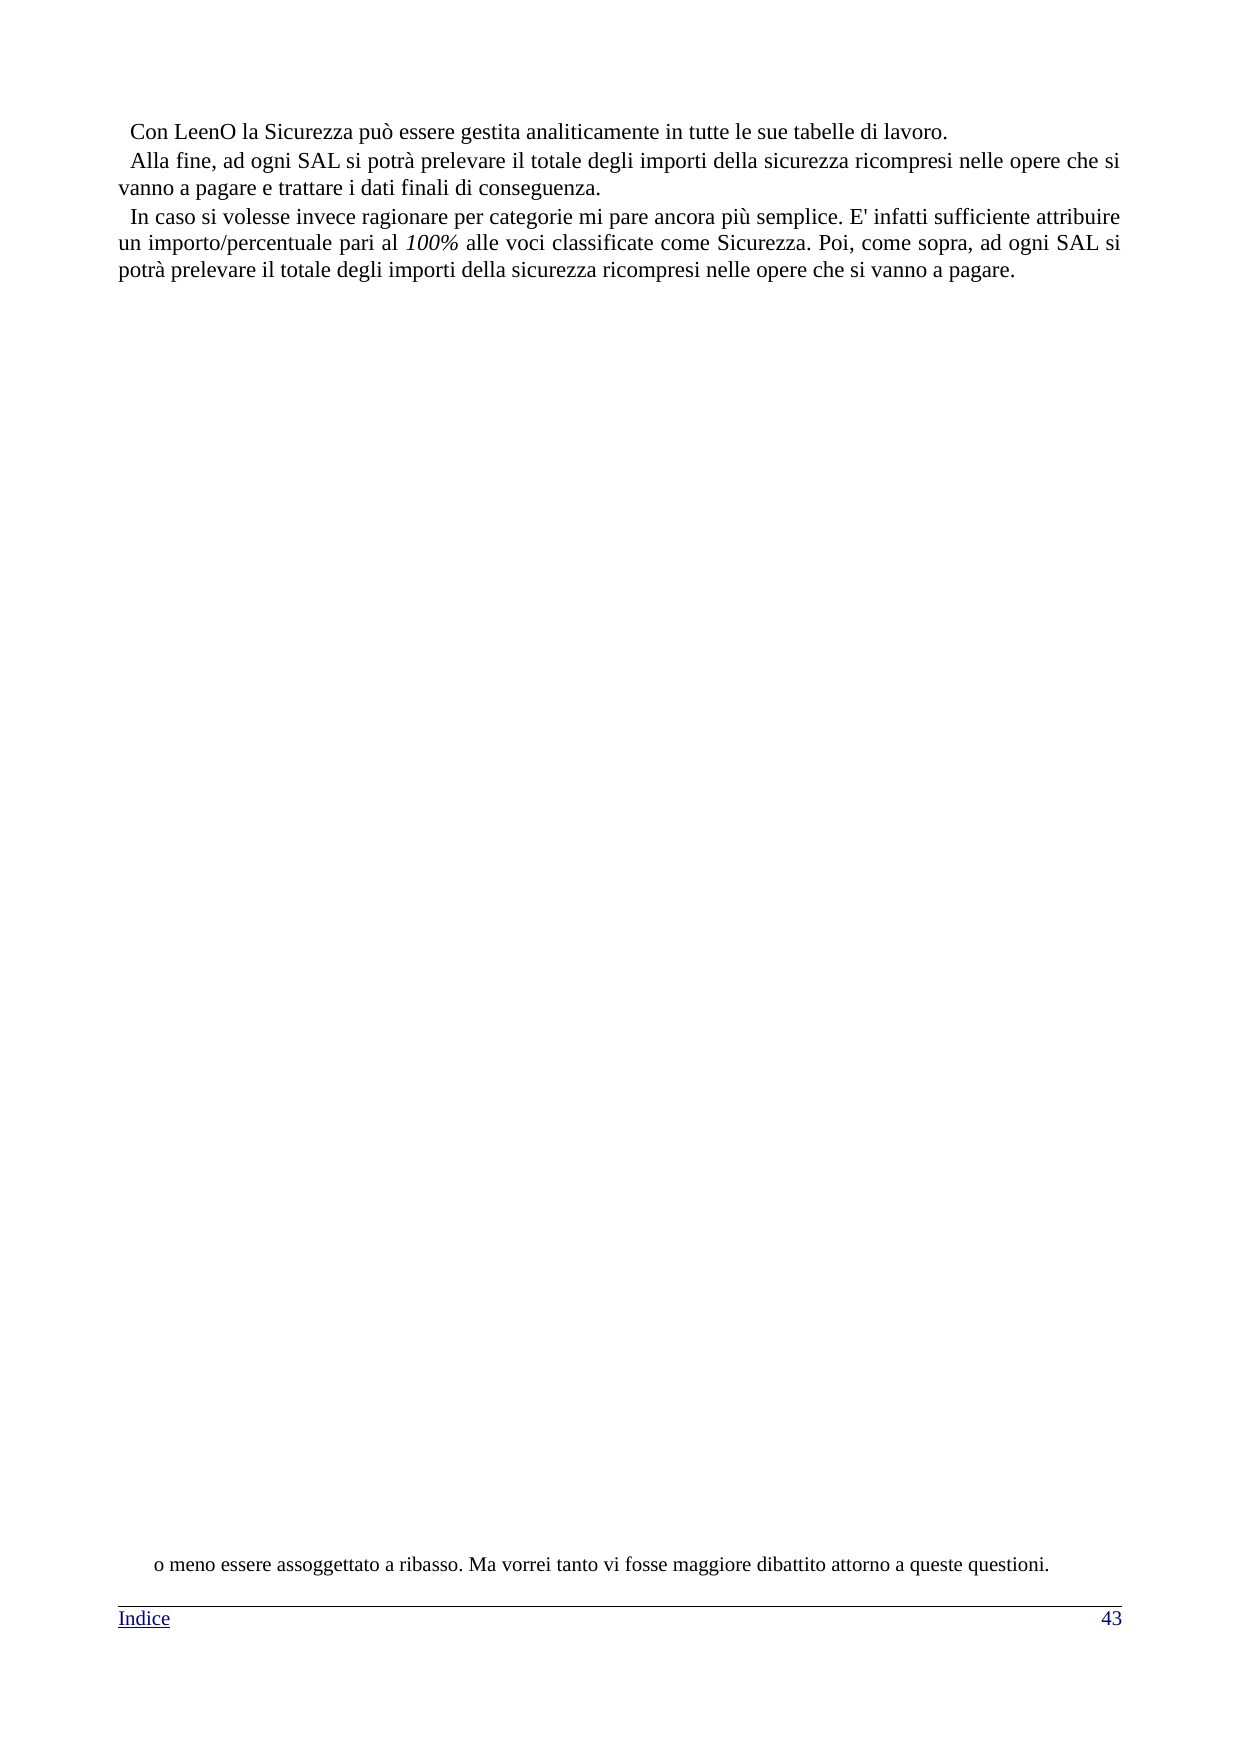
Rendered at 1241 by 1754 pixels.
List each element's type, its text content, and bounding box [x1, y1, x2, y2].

text Alla fine, ad ogni SAL si potrà prelevare il totale degli importi della sicurezza ricompresi nelle opere che si vanno a pagare e trattare i dati finali di conseguenza. [118, 147, 1122, 200]
text In caso si volesse invece ragionare per categorie mi pare ancora più semplice. E' infatti sufficiente attribuire un importo/percentuale pari al 100% alle voci classificate come Sicurezza. Poi, come sopra, ad ogni SAL si potrà prelevare il totale degli importi della sicurezza ricompresi nelle opere che si vanno a pagare. [118, 203, 1122, 282]
text Con LeenO la Sicurezza può essere gestita analiticamente in tutte le sue tabelle di lavoro. [118, 118, 1122, 144]
text o meno essere assoggettato a ribasso. Ma vorrei tanto vi fosse maggiore dibattito attorno a queste questioni. [118, 1552, 1122, 1576]
